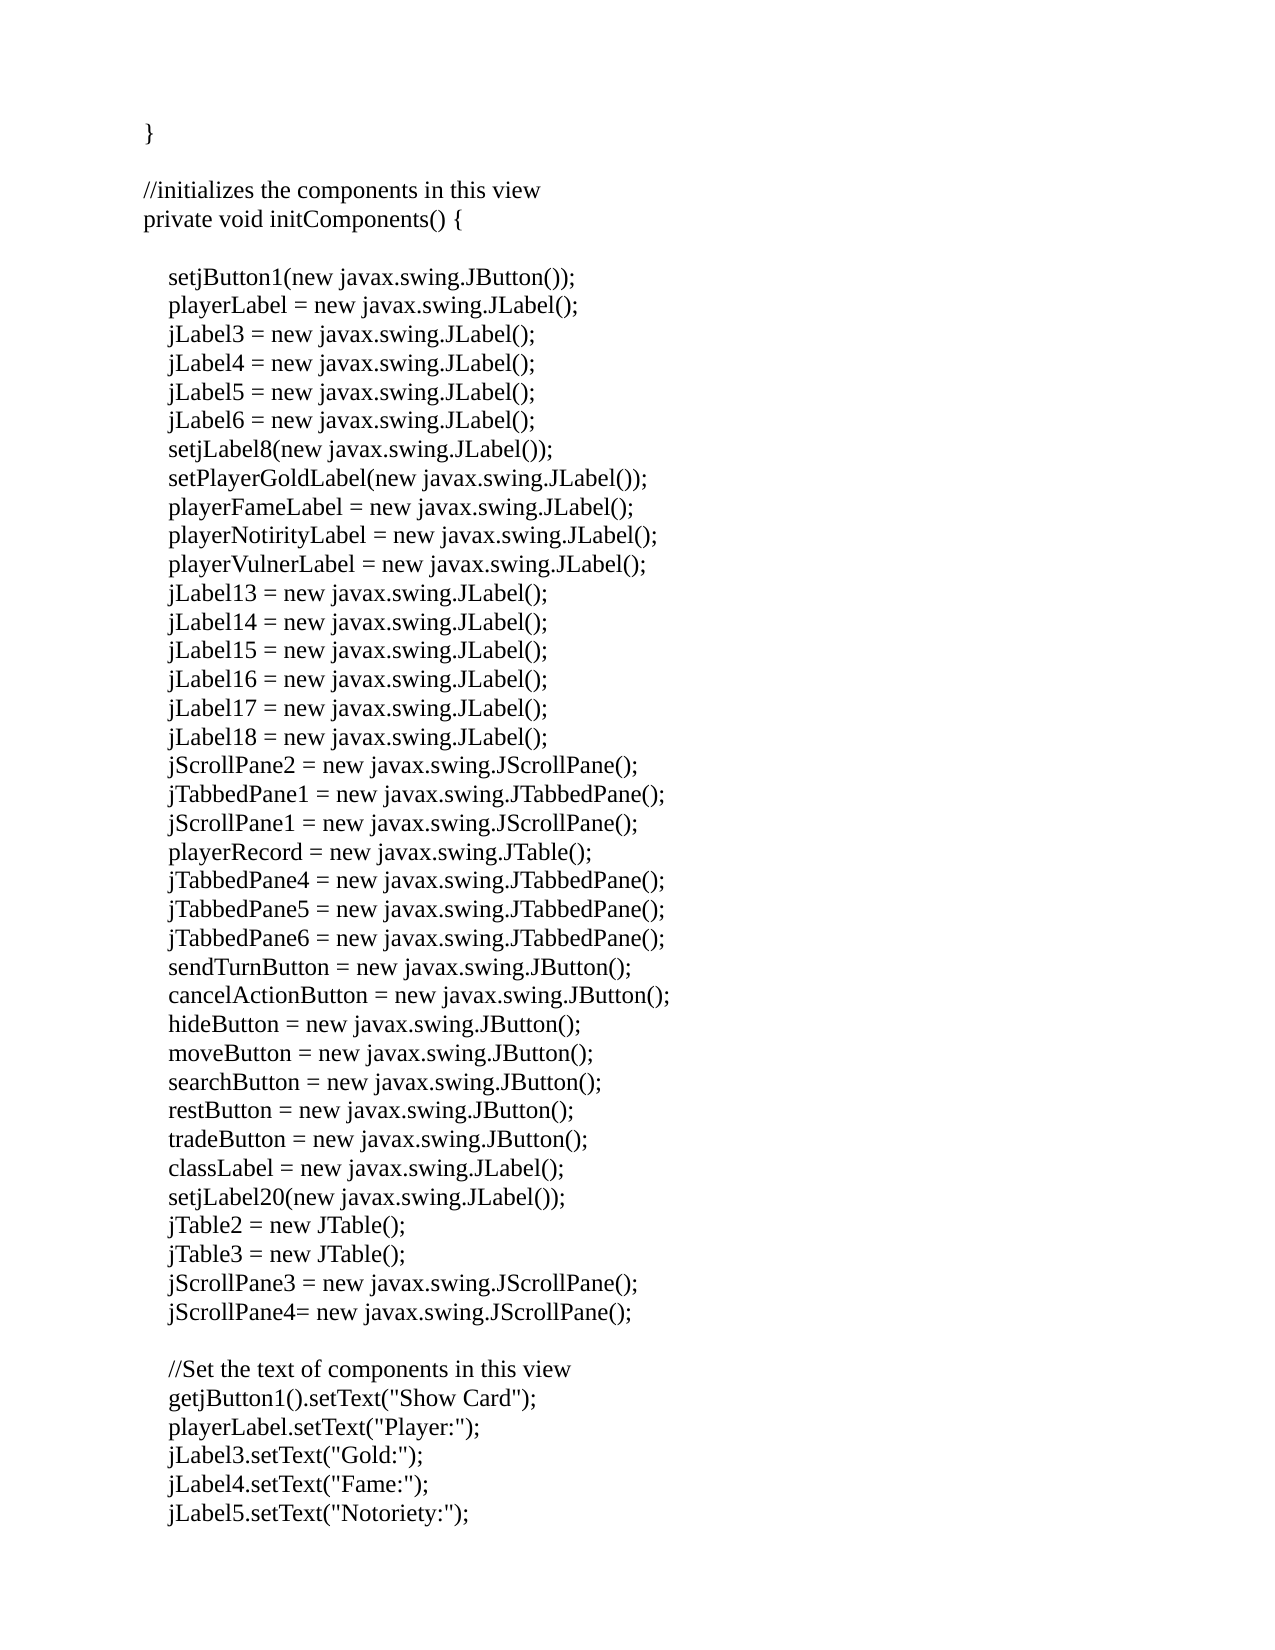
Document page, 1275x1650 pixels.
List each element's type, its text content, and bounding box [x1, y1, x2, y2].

text } //initializes the components in this view private void initComponents() { setjButton1(new javax.swing.JButton()); playerLabel = new javax.swing.JLabel(); jLabel3 = new javax.swing.JLabel(); jLabel4 = new javax.swing.JLabel(); jLabel5 = new javax.swing.JLabel(); jLabel6 = new javax.swing.JLabel(); setjLabel8(new javax.swing.JLabel()); setPlayerGoldLabel(new javax.swing.JLabel()); playerFameLabel = new javax.swing.JLabel(); playerNotirityLabel = new javax.swing.JLabel(); playerVulnerLabel = new javax.swing.JLabel(); jLabel13 = new javax.swing.JLabel(); jLabel14 = new javax.swing.JLabel(); jLabel15 = new javax.swing.JLabel(); jLabel16 = new javax.swing.JLabel(); jLabel17 = new javax.swing.JLabel(); jLabel18 = new javax.swing.JLabel(); jScrollPane2 = new javax.swing.JScrollPane(); jTabbedPane1 = new javax.swing.JTabbedPane(); jScrollPane1 = new javax.swing.JScrollPane(); playerRecord = new javax.swing.JTable(); jTabbedPane4 = new javax.swing.JTabbedPane(); jTabbedPane5 = new javax.swing.JTabbedPane(); jTabbedPane6 = new javax.swing.JTabbedPane(); sendTurnButton = new javax.swing.JButton(); cancelActionButton = new javax.swing.JButton(); hideButton = new javax.swing.JButton(); moveButton = new javax.swing.JButton(); searchButton = new javax.swing.JButton(); restButton = new javax.swing.JButton(); tradeButton = new javax.swing.JButton(); classLabel = new javax.swing.JLabel(); setjLabel20(new javax.swing.JLabel()); jTable2 = new JTable(); jTable3 = new JTable(); jScrollPane3 = new javax.swing.JScrollPane(); jScrollPane4= new javax.swing.JScrollPane(); //Set the text of components in this view getjButton1().setText("Show Card"); playerLabel.setText("Player:"); jLabel3.setText("Gold:"); jLabel4.setText("Fame:"); jLabel5.setText("Notoriety:"); [118, 118, 1157, 1527]
